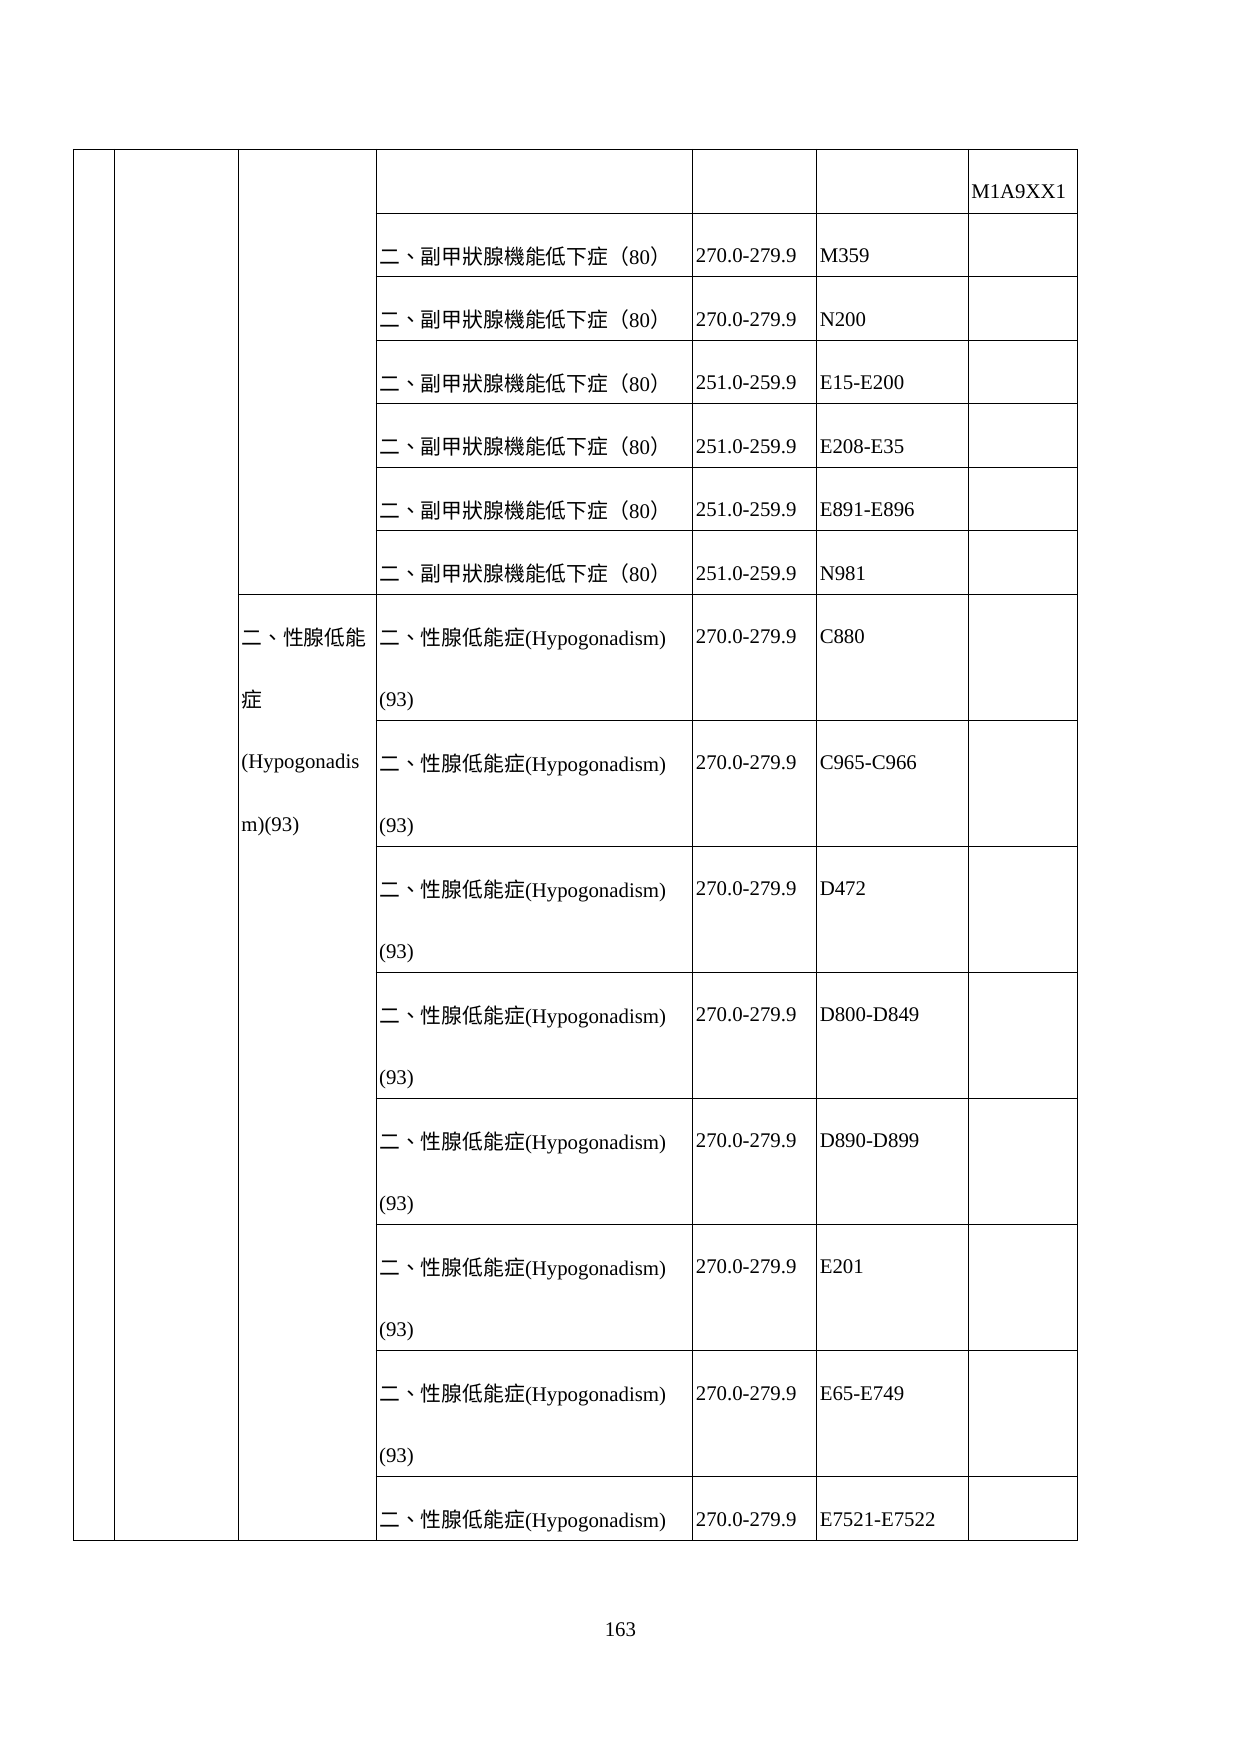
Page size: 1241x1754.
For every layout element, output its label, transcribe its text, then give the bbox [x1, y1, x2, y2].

table_cell 270.0-279.9 [693, 214, 816, 276]
table_cell 270.0-279.9 [693, 1225, 816, 1350]
table_cell D890-D899 [817, 1099, 968, 1224]
table_cell [969, 1351, 1077, 1476]
table_cell 251.0-259.9 [693, 468, 816, 530]
table_cell 270.0-279.9 [693, 973, 816, 1098]
table_cell E891-E896 [817, 468, 968, 530]
table_cell [969, 404, 1077, 467]
table_cell 二、副甲狀腺機能低下症（80） [377, 404, 692, 467]
table_cell [969, 468, 1077, 530]
table_cell [969, 1477, 1077, 1539]
table_cell 270.0-279.9 [693, 847, 816, 972]
table_cell 二、副甲狀腺機能低下症（80） [377, 341, 692, 403]
table_cell [74, 150, 114, 1539]
table_cell E208-E35 [817, 404, 968, 467]
table_cell E7521-E7522 [817, 1477, 968, 1539]
table_cell D800-D849 [817, 973, 968, 1098]
table_cell 二、性腺低能症(Hypogonadism)(93) [239, 595, 376, 1539]
table_cell [969, 531, 1077, 594]
table_cell E65-E749 [817, 1351, 968, 1476]
table_cell [969, 847, 1077, 972]
table_cell 二、副甲狀腺機能低下症（80） [377, 277, 692, 339]
table_cell 二、性腺低能症(Hypogonadism) [377, 1477, 692, 1539]
table_cell 二、性腺低能症(Hypogonadism)(93) [377, 847, 692, 972]
table_cell 270.0-279.9 [693, 1477, 816, 1539]
table_cell N200 [817, 277, 968, 339]
table_cell [377, 150, 692, 212]
table_cell M1A9XX1 [969, 150, 1077, 212]
table_cell 270.0-279.9 [693, 1099, 816, 1224]
table_cell [969, 214, 1077, 276]
table_cell [969, 277, 1077, 339]
table_cell 270.0-279.9 [693, 595, 816, 720]
table_cell [693, 150, 816, 212]
table_cell 二、副甲狀腺機能低下症（80） [377, 214, 692, 276]
table_cell [969, 1225, 1077, 1350]
table_cell 二、性腺低能症(Hypogonadism)(93) [377, 973, 692, 1098]
table_cell M359 [817, 214, 968, 276]
table_cell [817, 150, 968, 212]
table_cell 251.0-259.9 [693, 404, 816, 467]
table_cell 251.0-259.9 [693, 341, 816, 403]
table_cell E15-E200 [817, 341, 968, 403]
table_cell 二、副甲狀腺機能低下症（80） [377, 468, 692, 530]
table_cell 二、副甲狀腺機能低下症（80） [377, 531, 692, 594]
table_cell [969, 973, 1077, 1098]
table_cell 二、性腺低能症(Hypogonadism)(93) [377, 1099, 692, 1224]
table_cell 二、性腺低能症(Hypogonadism)(93) [377, 1225, 692, 1350]
table_cell 270.0-279.9 [693, 1351, 816, 1476]
table_cell [969, 595, 1077, 720]
table_cell 270.0-279.9 [693, 277, 816, 339]
table_cell C965-C966 [817, 721, 968, 846]
table_cell D472 [817, 847, 968, 972]
table_cell [969, 721, 1077, 846]
table_cell [969, 341, 1077, 403]
table_cell 二、性腺低能症(Hypogonadism)(93) [377, 1351, 692, 1476]
table_cell [239, 150, 376, 594]
table_cell 二、性腺低能症(Hypogonadism)(93) [377, 721, 692, 846]
table_cell 二、性腺低能症(Hypogonadism)(93) [377, 595, 692, 720]
table_cell 270.0-279.9 [693, 721, 816, 846]
table_cell [969, 1099, 1077, 1224]
table_cell E201 [817, 1225, 968, 1350]
table_cell N981 [817, 531, 968, 594]
table_cell [115, 150, 238, 1539]
table_cell C880 [817, 595, 968, 720]
table_cell 251.0-259.9 [693, 531, 816, 594]
